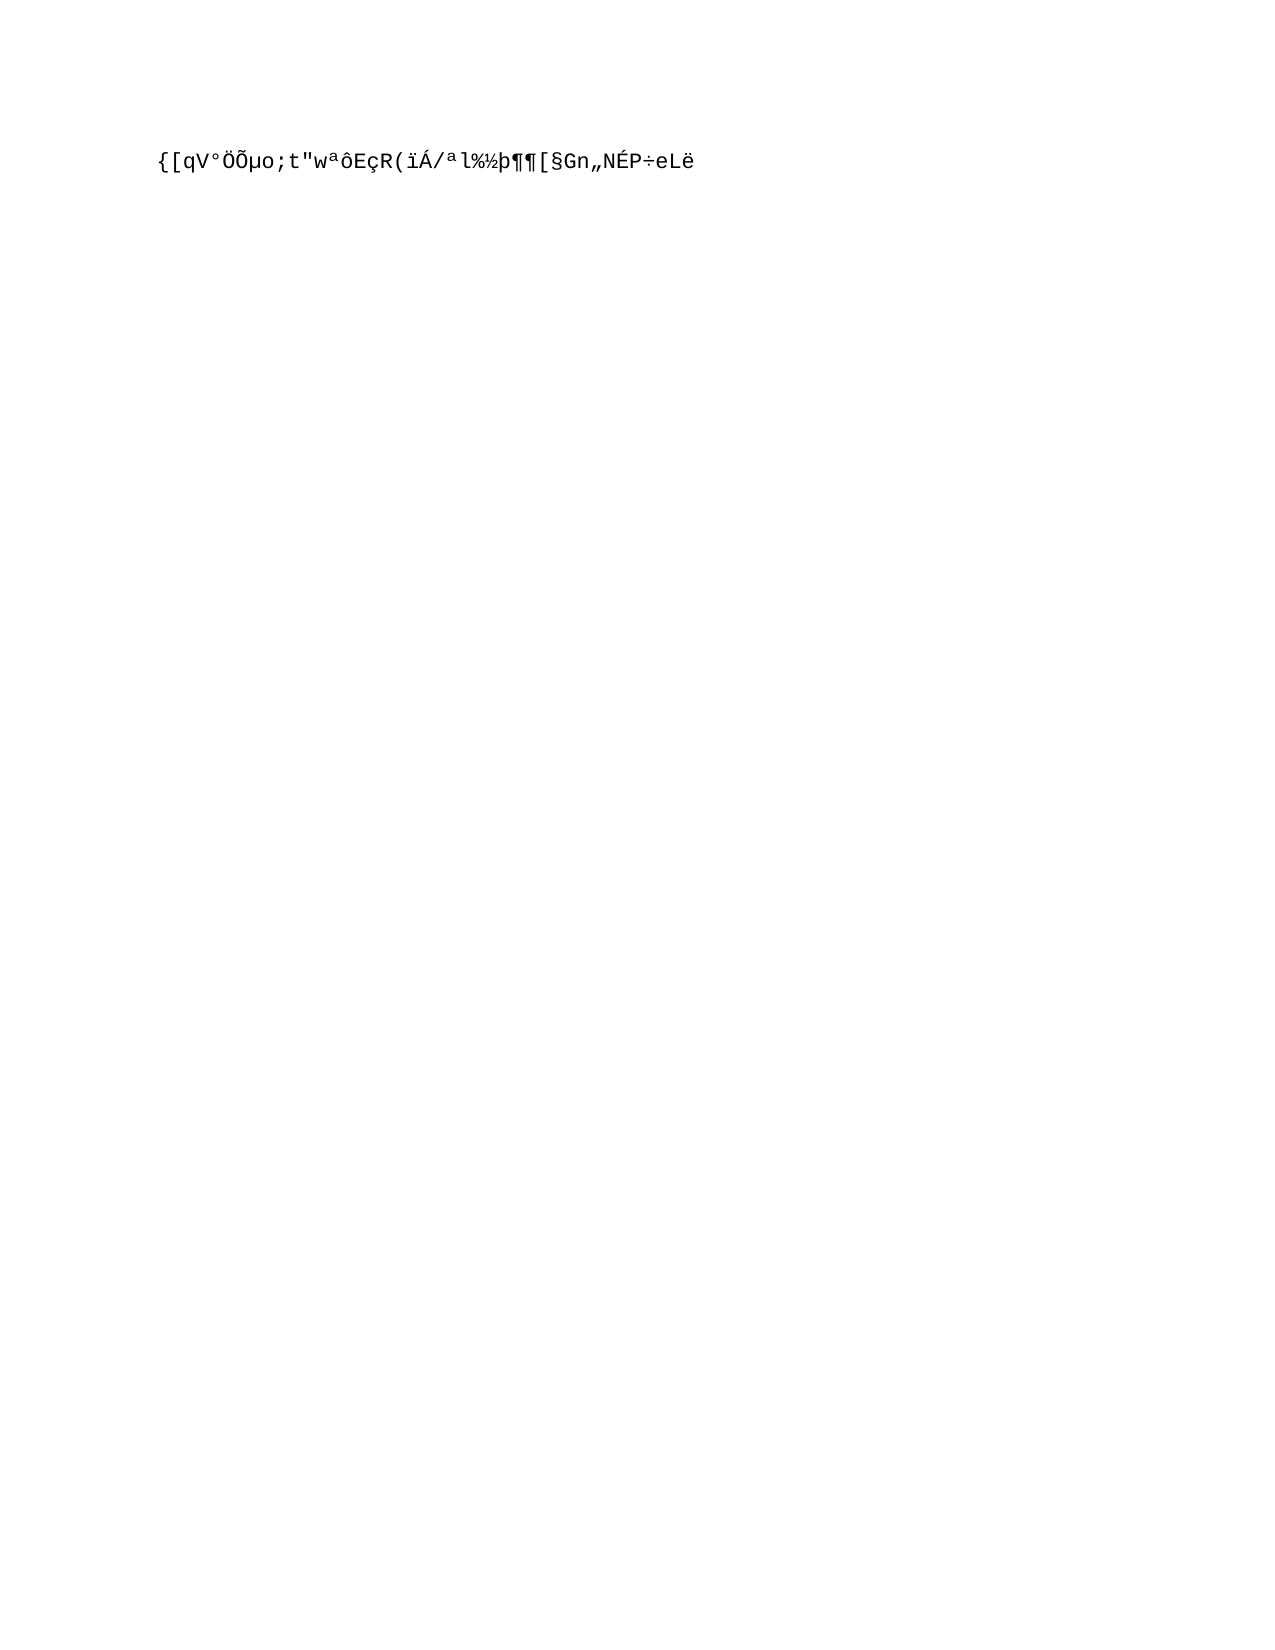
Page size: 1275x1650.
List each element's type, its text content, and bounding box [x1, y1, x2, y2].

text {[qV°ÖÕµo;t"wªôEçR(ïÁ/ªl%½þ¶¶[§Gn„NÉP÷eLë [156, 150, 1118, 175]
